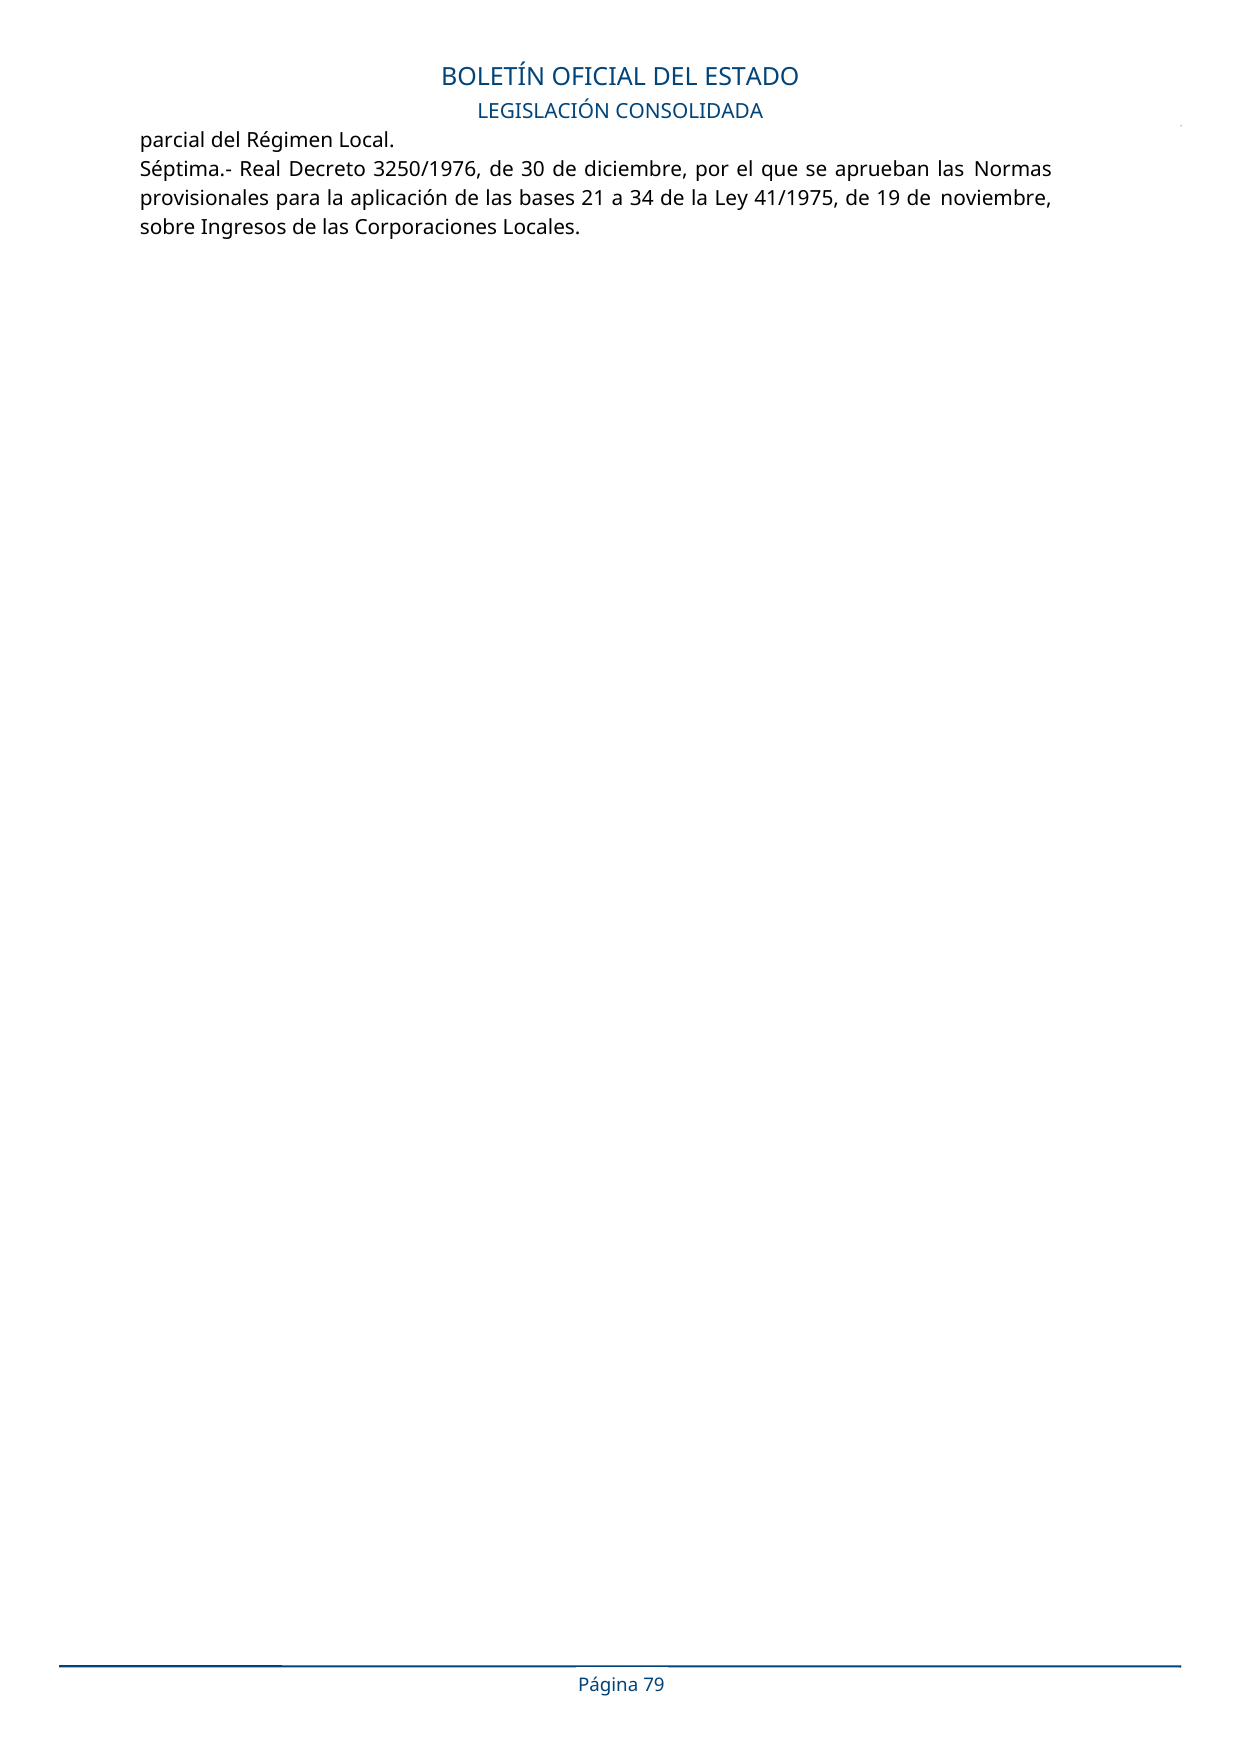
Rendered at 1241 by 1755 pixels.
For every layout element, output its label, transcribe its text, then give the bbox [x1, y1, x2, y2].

text parcial del Régimen Local. [139, 125, 1052, 153]
text Séptima.- Real Decreto 3250/1976, de 30 de diciembre, por el que se aprueban las Normas provisionales para la aplicación de las bases 21 a 34 de la Ley 41/1975, de 19 de noviembre, sobre Ingresos de las Corporaciones Locales. [139, 154, 1052, 241]
